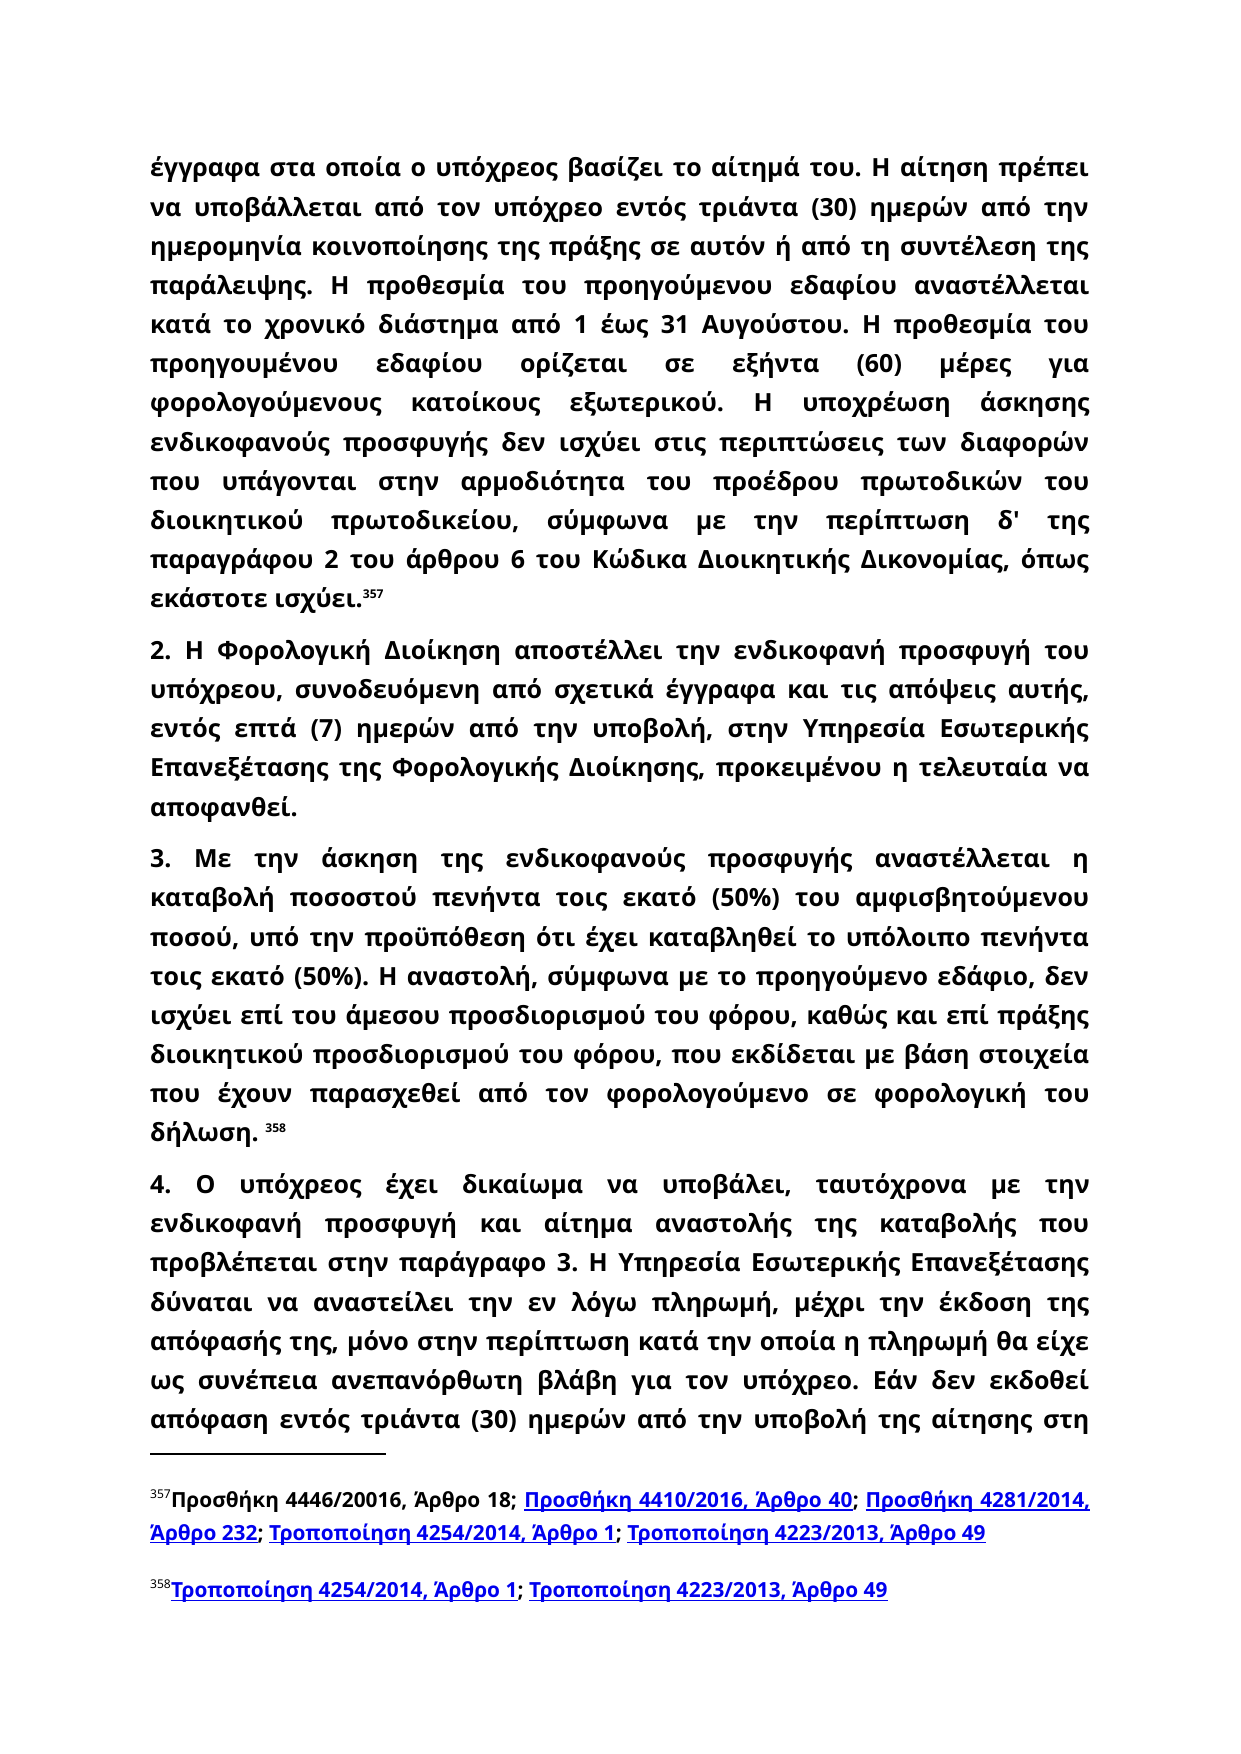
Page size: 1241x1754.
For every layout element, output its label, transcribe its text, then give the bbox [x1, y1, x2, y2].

text Προσθήκη 4446/20016, Άρθρο 18; Προσθήκη 4410/2016, Άρθρο 40; Προσθήκη 4281/2014, Άρθρο 232; Τροποποίηση 4254/2014, Άρθρο 1; Τροποποίηση 4223/2013, Άρθρο 49 [150, 1485, 1090, 1546]
text 2. Η Φορολογική Διοίκηση αποστέλλει την ενδικοφανή προσφυγή του υπόχρεου, συνοδευόμενη από σχετικά έγγραφα και τις απόψεις αυτής, εντός επτά (7) ημερών από την υποβολή, στην Υπηρεσία Εσωτερικής Επανεξέτασης της Φορολογικής Διοίκησης, προκειμένου η τελευταία να αποφανθεί. [150, 632, 1090, 823]
text 3. Με την άσκηση της ενδικοφανούς προσφυγής αναστέλλεται η καταβολή ποσοστού πενήντα τοις εκατό (50%) του αμφισβητούμενου ποσού, υπό την προϋπόθεση ότι έχει καταβληθεί το υπόλοιπο πενήντα τοις εκατό (50%). Η αναστολή, σύμφωνα με το προηγούμενο εδάφιο, δεν ισχύει επί του άμεσου προσδιορισμού του φόρου, καθώς και επί πράξης διοικητικού προσδιορισμού του φόρου, που εκδίδεται με βάση στοιχεία που έχουν παρασχεθεί από τον φορολογούμενο σε φορολογική του δήλωση. [150, 841, 1090, 1149]
text Τροποποίηση 4254/2014, Άρθρο 1; Τροποποίηση 4223/2013, Άρθρο 49 [150, 1576, 1090, 1604]
text έγγραφα στα οποία ο υπόχρεος βασίζει το αίτημά του. Η αίτηση πρέπει να υποβάλλεται από τον υπόχρεο εντός τριάντα (30) ημερών από την ημερομηνία κοινοποίησης της πράξης σε αυτόν ή από τη συντέλεση της παράλειψης. Η προθεσμία του προηγούμενου εδαφίου αναστέλλεται κατά το χρονικό διάστημα από 1 έως 31 Αυγούστου. Η προθεσμία του προηγουμένου εδαφίου ορίζεται σε εξήντα (60) μέρες για φορολογούμενους κατοίκους εξωτερικού. Η υποχρέωση άσκησης ενδικοφανούς προσφυγής δεν ισχύει στις περιπτώσεις των διαφορών που υπάγονται στην αρμοδιότητα του προέδρου πρωτοδικών του διοικητικού πρωτοδικείου, σύμφωνα με την περίπτωση δ' της παραγράφου 2 του άρθρου 6 του Κώδικα Διοικητικής Δικονομίας, όπως εκάστοτε ισχύει. [150, 150, 1090, 615]
text 4. Ο υπόχρεος έχει δικαίωμα να υποβάλει, ταυτόχρονα με την ενδικοφανή προσφυγή και αίτημα αναστολής της καταβολής που προβλέπεται στην παράγραφο 3. Η Υπηρεσία Εσωτερικής Επανεξέτασης δύναται να αναστείλει την εν λόγω πληρωμή, μέχρι την έκδοση της απόφασής της, μόνο στην περίπτωση κατά την οποία η πληρωμή θα είχε ως συνέπεια ανεπανόρθωτη βλάβη για τον υπόχρεο. Εάν δεν εκδοθεί απόφαση εντός τριάντα (30) ημερών από την υποβολή της αίτησης στη [150, 1167, 1090, 1436]
